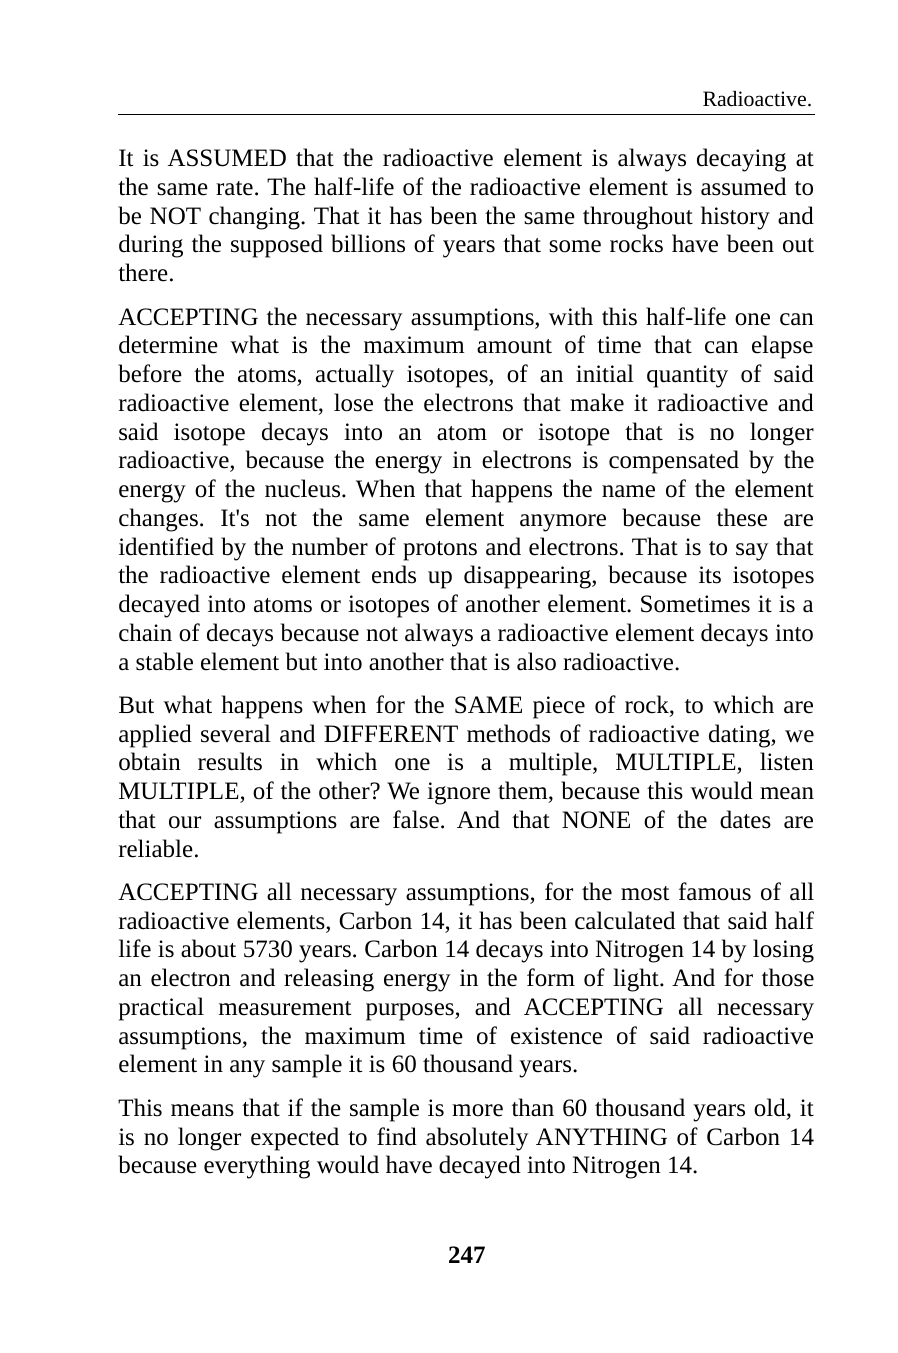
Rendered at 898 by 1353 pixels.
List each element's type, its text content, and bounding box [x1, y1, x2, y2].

text But what happens when for the SAME piece of rock, to which are applied several and DIFFERENT methods of radioactive dating, we obtain results in which one is a multiple, MULTIPLE, listen MULTIPLE, of the other? We ignore them, because this would mean that our assumptions are false. And that NONE of the dates are reliable. [118, 690, 815, 862]
text This means that if the sample is more than 60 thousand years old, it is no longer expected to find absolutely ANYTHING of Carbon 14 because everything would have decayed into Nitrogen 14. [118, 1093, 815, 1179]
text ACCEPTING all necessary assumptions, for the most famous of all radioactive elements, Carbon 14, it has been calculated that said half life is about 5730 years. Carbon 14 decays into Nitrogen 14 by losing an electron and releasing energy in the form of light. And for those practical measurement purposes, and ACCEPTING all necessary assumptions, the maximum time of existence of said radioactive element in any sample it is 60 thousand years. [118, 877, 815, 1078]
text ACCEPTING the necessary assumptions, with this half-life one can determine what is the maximum amount of time that can elapse before the atoms, actually isotopes, of an initial quantity of said radioactive element, lose the electrons that make it radioactive and said isotope decays into an atom or isotope that is no longer radioactive, because the energy in electrons is compensated by the energy of the nucleus. When that happens the name of the element changes. It's not the same element anymore because these are identified by the number of protons and electrons. That is to say that the radioactive element ends up disappearing, because its isotopes decayed into atoms or isotopes of another element. Sometimes it is a chain of decays because not always a radioactive element decays into a stable element but into another that is also radioactive. [118, 302, 815, 675]
text It is ASSUMED that the radioactive element is always decaying at the same rate. The half-life of the radioactive element is assumed to be NOT changing. That it has been the same throughout history and during the supposed billions of years that some rocks have been out there. [118, 143, 815, 287]
